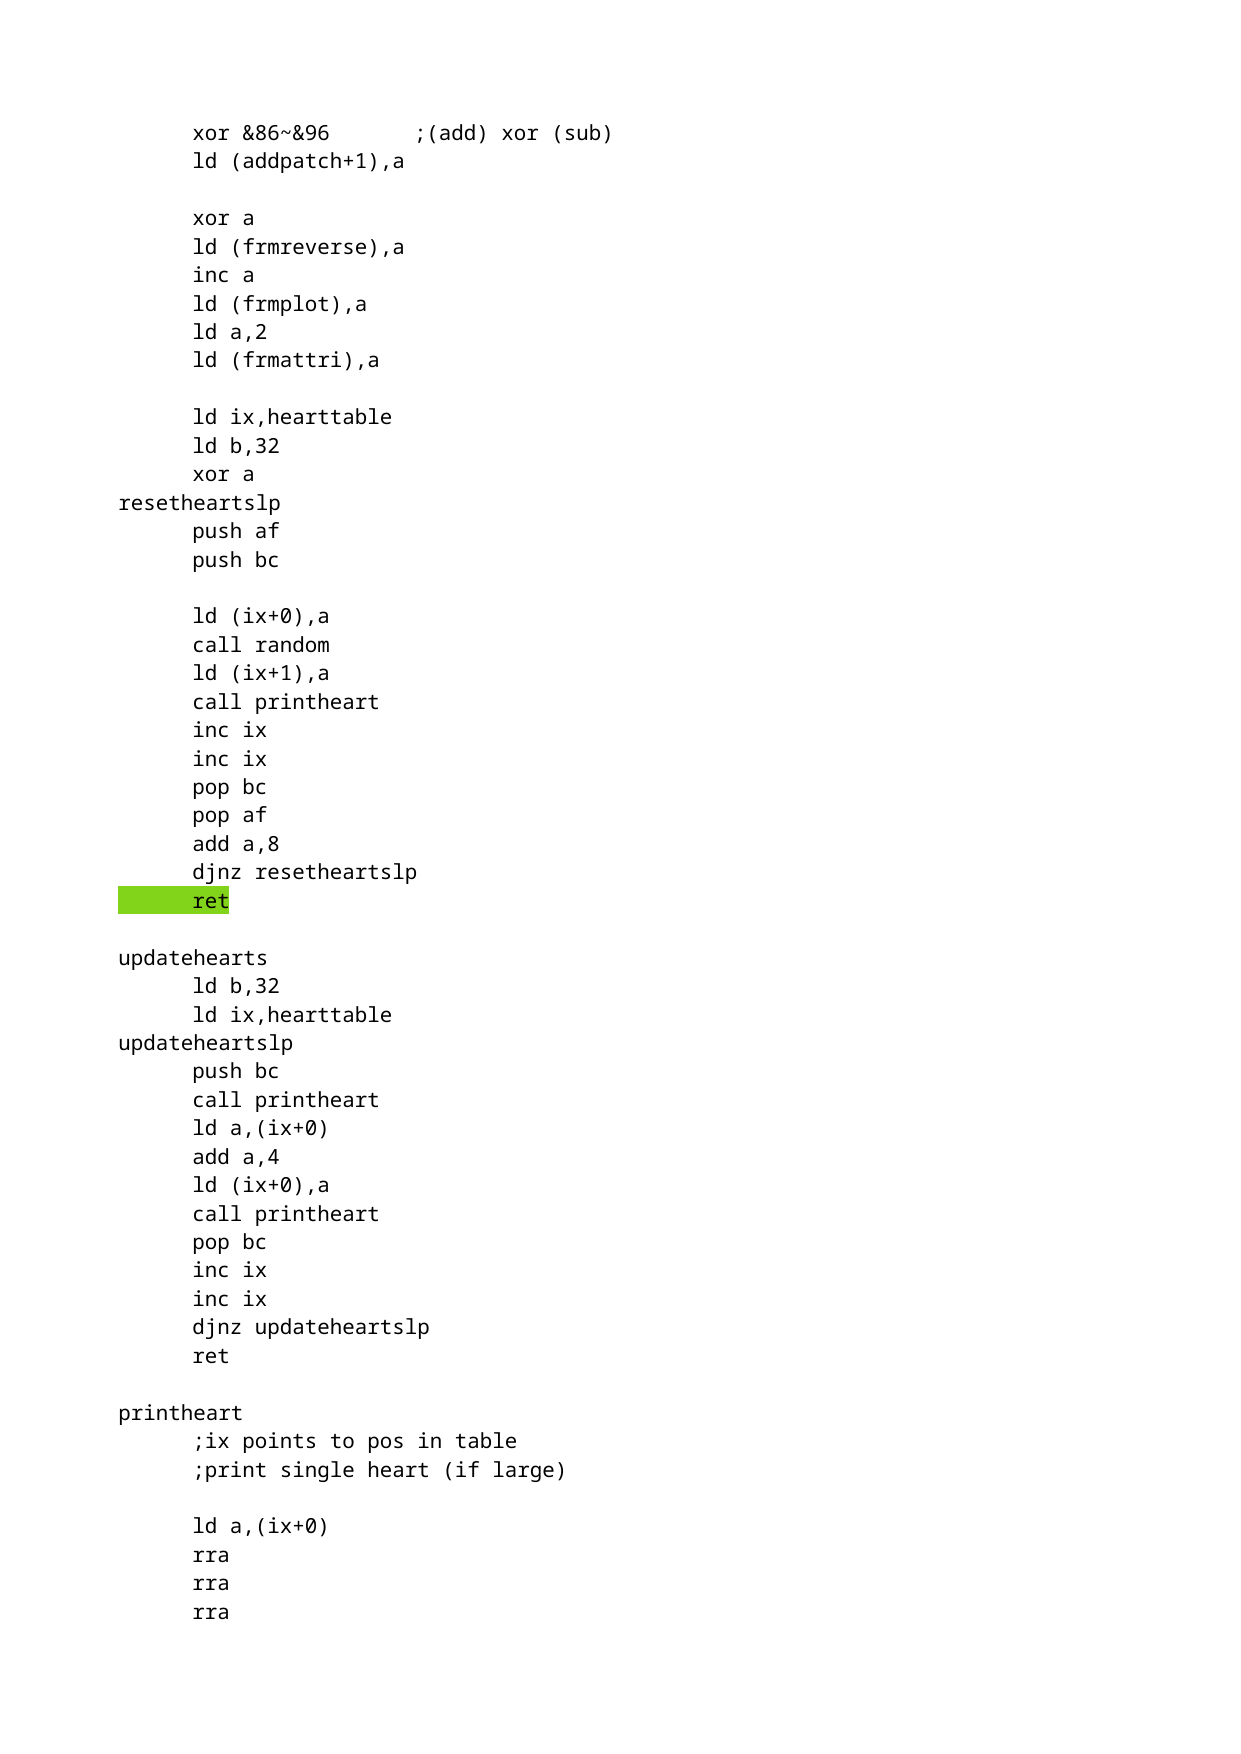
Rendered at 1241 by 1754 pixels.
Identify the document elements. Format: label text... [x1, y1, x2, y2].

text call printheart [118, 687, 1122, 715]
text add a,8 [118, 829, 1122, 857]
text ld a,2 [118, 317, 1122, 346]
text call random [118, 630, 1122, 658]
text resetheartslp [118, 488, 1122, 516]
text pop bc [118, 1227, 1122, 1256]
text djnz updateheartslp [118, 1312, 1122, 1341]
text ld (ix+0),a [118, 602, 1122, 630]
text ret [118, 886, 1122, 914]
text inc a [118, 260, 1122, 289]
text rra [118, 1540, 1122, 1568]
text push bc [118, 1057, 1122, 1085]
text ld a,(ix+0) [118, 1113, 1122, 1142]
text pop bc [118, 772, 1122, 801]
text ld (frmreverse),a [118, 232, 1122, 260]
text push af [118, 516, 1122, 545]
text rra [118, 1568, 1122, 1597]
text ld (ix+0),a [118, 1170, 1122, 1199]
text ;print single heart (if large) [118, 1455, 1122, 1483]
text ld ix,hearttable [118, 402, 1122, 431]
text push bc [118, 545, 1122, 573]
text inc ix [118, 744, 1122, 772]
text ld b,32 [118, 431, 1122, 459]
text ;ix points to pos in table [118, 1426, 1122, 1455]
text ld b,32 [118, 971, 1122, 1000]
text call printheart [118, 1085, 1122, 1113]
text updatehearts [118, 943, 1122, 971]
text ld (addpatch+1),a [118, 147, 1122, 175]
text updateheartslp [118, 1028, 1122, 1057]
text pop af [118, 801, 1122, 829]
text rra [118, 1597, 1122, 1625]
text  ld (ix+1),a [118, 658, 1122, 687]
text djnz resetheartslp [118, 857, 1122, 886]
text add a,4 [118, 1142, 1122, 1170]
text call printheart [118, 1199, 1122, 1227]
text ld (frmplot),a [118, 289, 1122, 317]
text ret [118, 1341, 1122, 1369]
text xor a [118, 459, 1122, 488]
text ld (frmattri),a [118, 346, 1122, 374]
text inc ix [118, 1256, 1122, 1284]
text inc ix [118, 1284, 1122, 1312]
text xor a [118, 203, 1122, 232]
text printheart [118, 1398, 1122, 1426]
text ld ix,hearttable [118, 1000, 1122, 1028]
text inc ix [118, 715, 1122, 744]
text ld a,(ix+0) [118, 1512, 1122, 1540]
text xor &86~&96 ;(add) xor (sub) [118, 118, 1122, 147]
